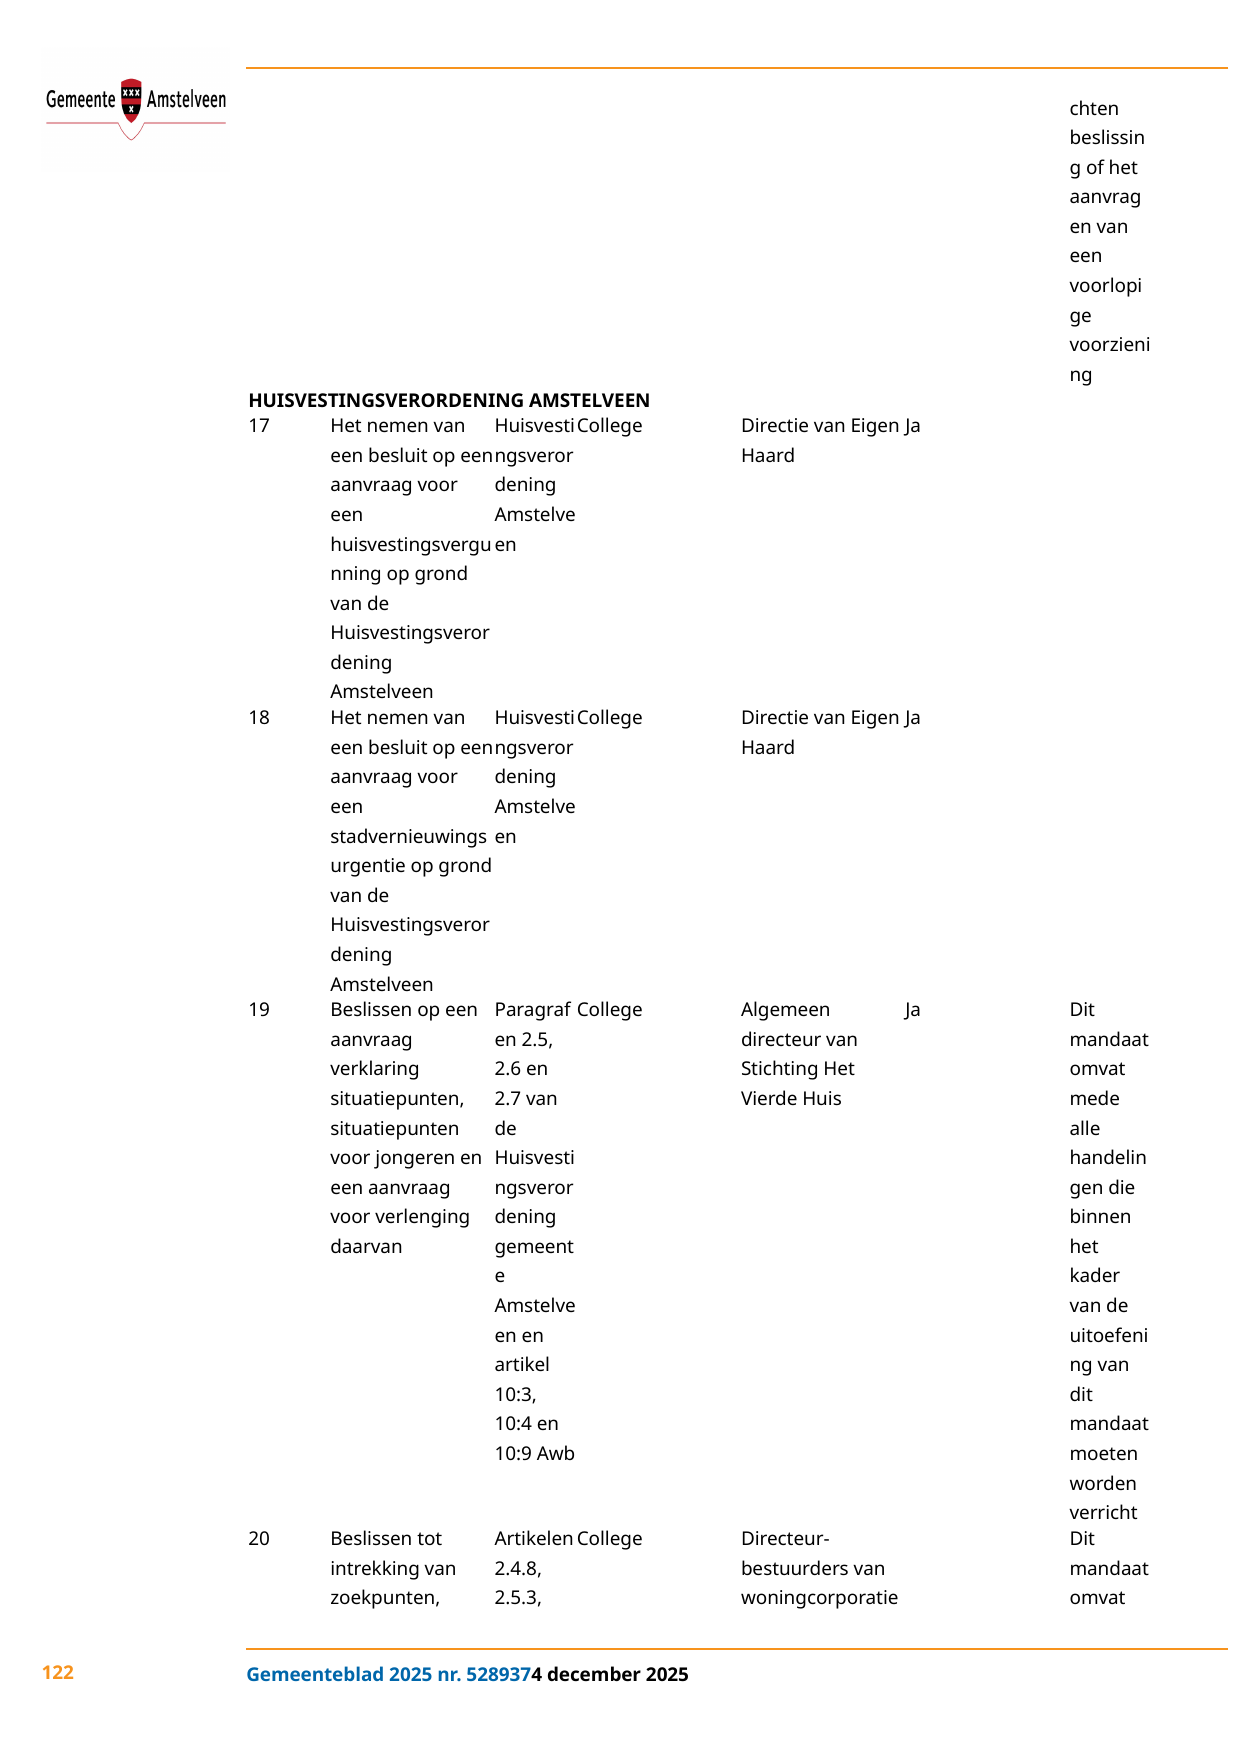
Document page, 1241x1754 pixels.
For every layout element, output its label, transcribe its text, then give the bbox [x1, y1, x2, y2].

table_cell Dit mandaat omvat mede alle handelingen die binnen het kader van de uitoefening van dit mandaat moeten worden verricht [1069, 996, 1152, 1525]
table_cell [248, 95, 330, 387]
table_cell College [577, 413, 741, 704]
table_cell Directie van Eigen Haard [741, 413, 905, 704]
table_cell College [577, 1525, 741, 1610]
table_cell HUISVESTINGSVERORDENING AMSTELVEEN [248, 387, 1152, 412]
table_cell [905, 1525, 987, 1610]
table_cell Directie van Eigen Haard [741, 705, 905, 996]
table_cell Huisvestingsverordening Amstelveen [494, 705, 577, 996]
table_cell [987, 996, 1069, 1525]
table_cell 20 [248, 1525, 330, 1610]
table_cell Artikelen 2.4.8, 2.5.3, [494, 1525, 577, 1610]
table_cell [741, 95, 905, 387]
table_cell Dit mandaat omvat [1069, 1525, 1152, 1610]
table_cell [577, 95, 741, 387]
table_cell Ja [905, 413, 987, 704]
table_cell College [577, 705, 741, 996]
table_cell [1069, 705, 1152, 996]
table_cell [905, 95, 987, 387]
table_cell [330, 95, 494, 387]
table_cell 19 [248, 996, 330, 1525]
table_cell Paragrafen 2.5, 2.6 en 2.7 van de Huisvestingsverordening gemeente Amstelveen en artikel 10:3, 10:4 en 10:9 Awb [494, 996, 577, 1525]
table_cell Beslissen op een aanvraag verklaring situatiepunten, situatiepunten voor jongeren en een aanvraag voor verlenging daarvan [330, 996, 494, 1525]
table_cell [494, 95, 577, 387]
table_cell [987, 705, 1069, 996]
table_cell 17 [248, 413, 330, 704]
table_cell Directeur-bestuurders van woningcorporatie [741, 1525, 905, 1610]
picture [41, 47, 231, 172]
table_cell chten beslissing of het aanvragen van een voorlopige voorziening [1069, 95, 1152, 387]
table_cell Het nemen van een besluit op een aanvraag voor een stadvernieuwingsurgentie op grond van de Huisvestingsverordening Amstelveen [330, 705, 494, 996]
table_cell [1069, 413, 1152, 704]
table_cell Huisvestingsverordening Amstelveen [494, 413, 577, 704]
table_cell [987, 1525, 1069, 1610]
table_cell College [577, 996, 741, 1525]
table_cell [987, 413, 1069, 704]
table_cell Ja [905, 996, 987, 1525]
table_cell Algemeen directeur van Stichting Het Vierde Huis [741, 996, 905, 1525]
table_cell Ja [905, 705, 987, 996]
table_cell [987, 95, 1069, 387]
table_cell Beslissen tot intrekking van zoekpunten, [330, 1525, 494, 1610]
table_cell Het nemen van een besluit op een aanvraag voor een huisvestingsvergunning op grond van de Huisvestingsverordening Amstelveen [330, 413, 494, 704]
table_cell 18 [248, 705, 330, 996]
